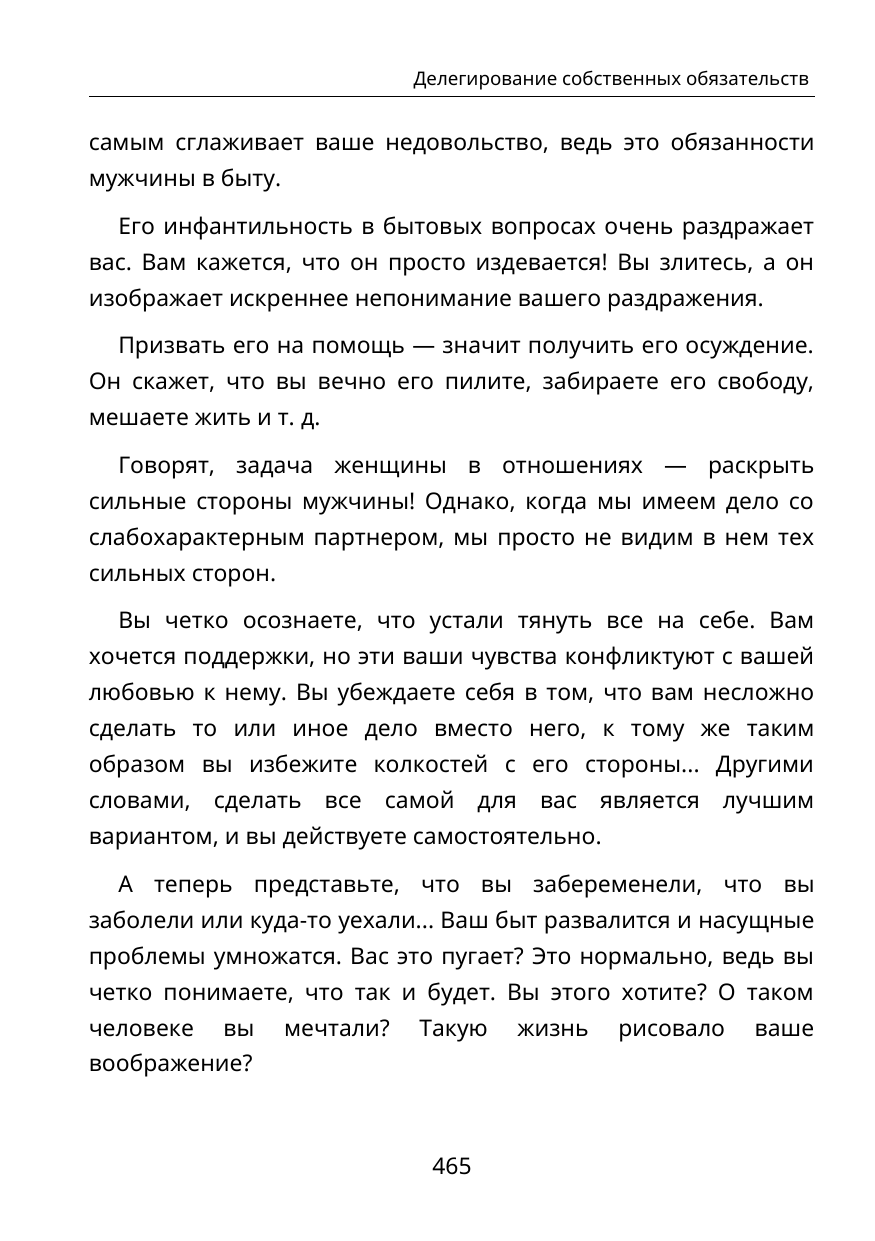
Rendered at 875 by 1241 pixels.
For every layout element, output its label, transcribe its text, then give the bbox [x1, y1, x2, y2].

text А теперь представьте, что вы забеременели, что вы заболели или куда-то уехали... Ваш быт развалится и насущные проблемы умножатся. Вас это пугает? Это нормально, ведь вы четко понимаете, что так и будет. Вы этого хотите? О таком человеке вы мечтали? Такую жизнь рисовало ваше воображение? [88, 868, 815, 1079]
text Призвать его на помощь — значит получить его осуждение. Он скажет, что вы вечно его пилите, забираете его свободу, мешаете жить и т. д. [88, 329, 815, 432]
text Вы четко осознаете, что устали тянуть все на себе. Вам хочется поддержки, но эти ваши чувства конфликтуют с вашей любовью к нему. Вы убеждаете себя в том, что вам несложно сделать то или иное дело вместо него, к тому же таким образом вы избежите колкостей с его стороны... Другими словами, сделать все самой для вас является лучшим вариантом, и вы действуете самостоятельно. [88, 604, 815, 851]
text самым сглаживает ваше недовольство, ведь это обязанности мужчины в быту. [88, 126, 815, 193]
text Его инфантильность в бытовых вопросах очень раздражает вас. Вам кажется, что он просто издевается! Вы злитесь, а он изображает искреннее непонимание вашего раздражения. [88, 210, 815, 313]
text Говорят, задача женщины в отношениях — раскрыть сильные стороны мужчины! Однако, когда мы имеем дело со слабохарактерным партнером, мы просто не видим в нем тех сильных сторон. [88, 449, 815, 588]
